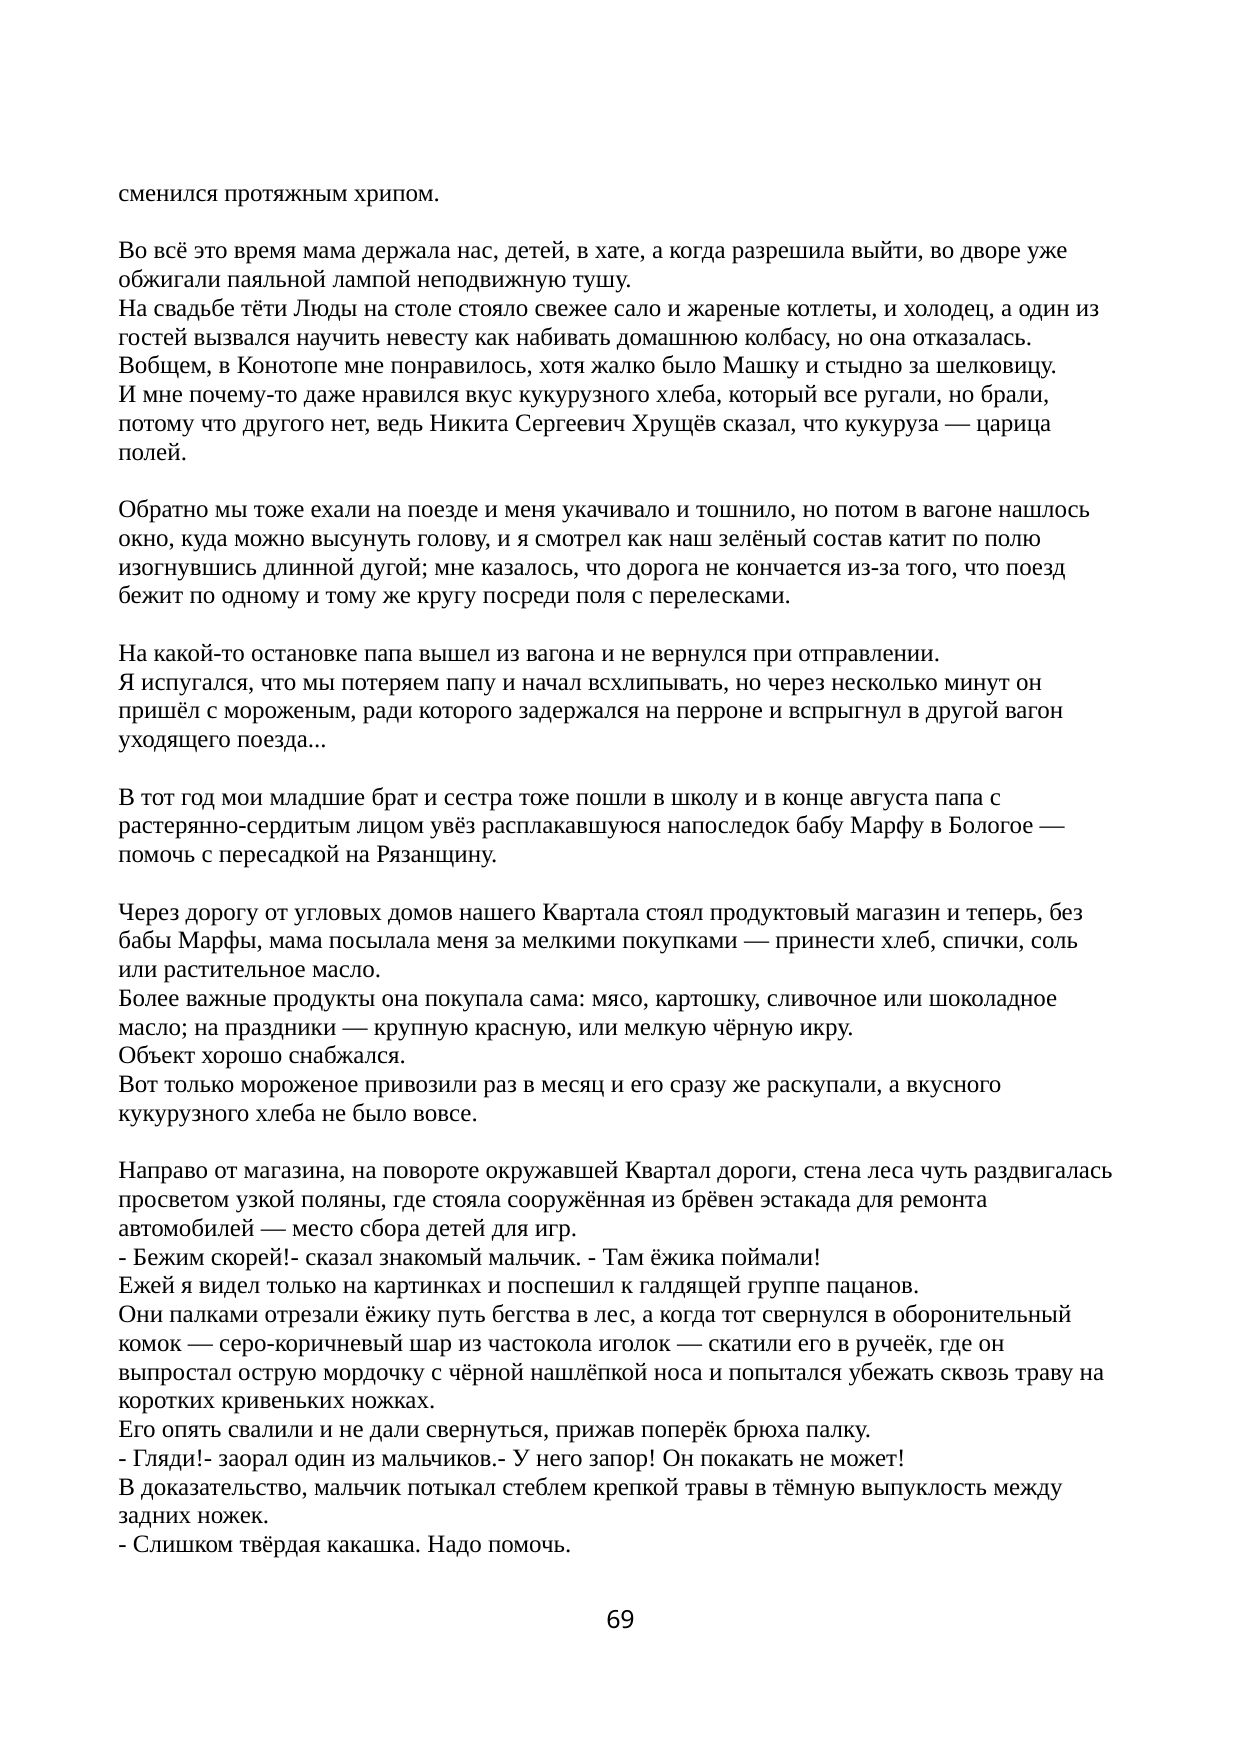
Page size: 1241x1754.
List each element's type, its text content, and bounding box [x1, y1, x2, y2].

text И мне почему-то даже нравился вкус кукурузного хлеба, который все ругали, но брали, потому что другого нет, ведь Никита Сергеевич Хрущёв сказал, что кукуруза — царица полей. [118, 379, 1122, 466]
text Вобщем, в Конотопе мне понравилось, хотя жалко было Машку и стыдно за шелковицу. [118, 351, 1122, 379]
text Объект хорошо снабжался. [118, 1041, 1122, 1069]
text Я испугался, что мы потеряем папу и начал всхлипывать, но через несколько минут он пришёл с мороженым, ради которого задержался на перроне и вспрыгнул в другой вагон уходящего поезда... [118, 667, 1122, 753]
text Они палками отрезали ёжику путь бегства в лес, а когда тот свернулся в оборонительный комок — серо-коричневый шар из частокола иголок — скатили его в ручеёк, где он выпростал острую мордочку с чёрной нашлёпкой носа и попытался убежать сквозь траву на коротких кривеньких ножках. [118, 1299, 1122, 1414]
text Вот только мороженое привозили раз в месяц и его сразу же раскупали, а вкусного кукурузного хлеба не было вовсе. [118, 1069, 1122, 1127]
text - Гляди!- заорал один из мальчиков.- У него запор! Он покакать не может! [118, 1443, 1122, 1472]
text В тот год мои младшие брат и сестра тоже пошли в школу и в конце августа папа с растерянно-сердитым лицом увёз расплакавшуюся напоследок бабу Марфу в Бологое — помочь с пересадкой на Рязанщину. [118, 782, 1122, 868]
text В доказательство, мальчик потыкал стеблем крепкой травы в тёмную выпуклость между задних ножек. [118, 1472, 1122, 1529]
text Ежей я видел только на картинках и поспешил к галдящей группе пацанов. [118, 1271, 1122, 1299]
text На свадьбе тёти Люды на столе стояло свежее сало и жареные котлеты, и холодец, а один из гостей вызвался научить невесту как набивать домашнюю колбасу, но она отказалась. [118, 293, 1122, 351]
text Во всё это время мама держала нас, детей, в хате, а когда разрешила выйти, во дворе уже обжигали паяльной лампой неподвижную тушу. [118, 236, 1122, 293]
text Направо от магазина, на повороте окружавшей Квартал дороги, стена леса чуть раздвигалась просветом узкой поляны, где стояла сооружённая из брёвен эстакада для ремонта автомобилей — место сбора детей для игр. [118, 1156, 1122, 1242]
text - Бежим скорей!- сказал знакомый мальчик. - Там ёжика поймали! [118, 1242, 1122, 1271]
text - Слишком твёрдая какашка. Надо помочь. [118, 1529, 1122, 1558]
text Более важные продукты она покупала сама: мясо, картошку, сливочное или шоколадное масло; на праздники — крупную красную, или мелкую чёрную икру. [118, 983, 1122, 1041]
text сменился протяжным хрипом. [118, 178, 1122, 207]
text Обратно мы тоже ехали на поезде и меня укачивало и тошнило, но потом в вагоне нашлось окно, куда можно высунуть голову, и я смотрел как наш зелёный состав катит по полю изогнувшись длинной дугой; мне казалось, что дорога не кончается из-за того, что поезд бежит по одному и тому же кругу посреди поля с перелесками. [118, 494, 1122, 609]
text Через дорогу от угловых домов нашего Квартала стоял продуктовый магазин и теперь, без бабы Марфы, мама посылала меня за мелкими покупками — принести хлеб, спички, соль или растительное масло. [118, 897, 1122, 983]
text Его опять свалили и не дали свернуться, прижав поперёк брюха палку. [118, 1414, 1122, 1443]
text На какой-то остановке папа вышел из вагона и не вернулся при отправлении. [118, 638, 1122, 667]
